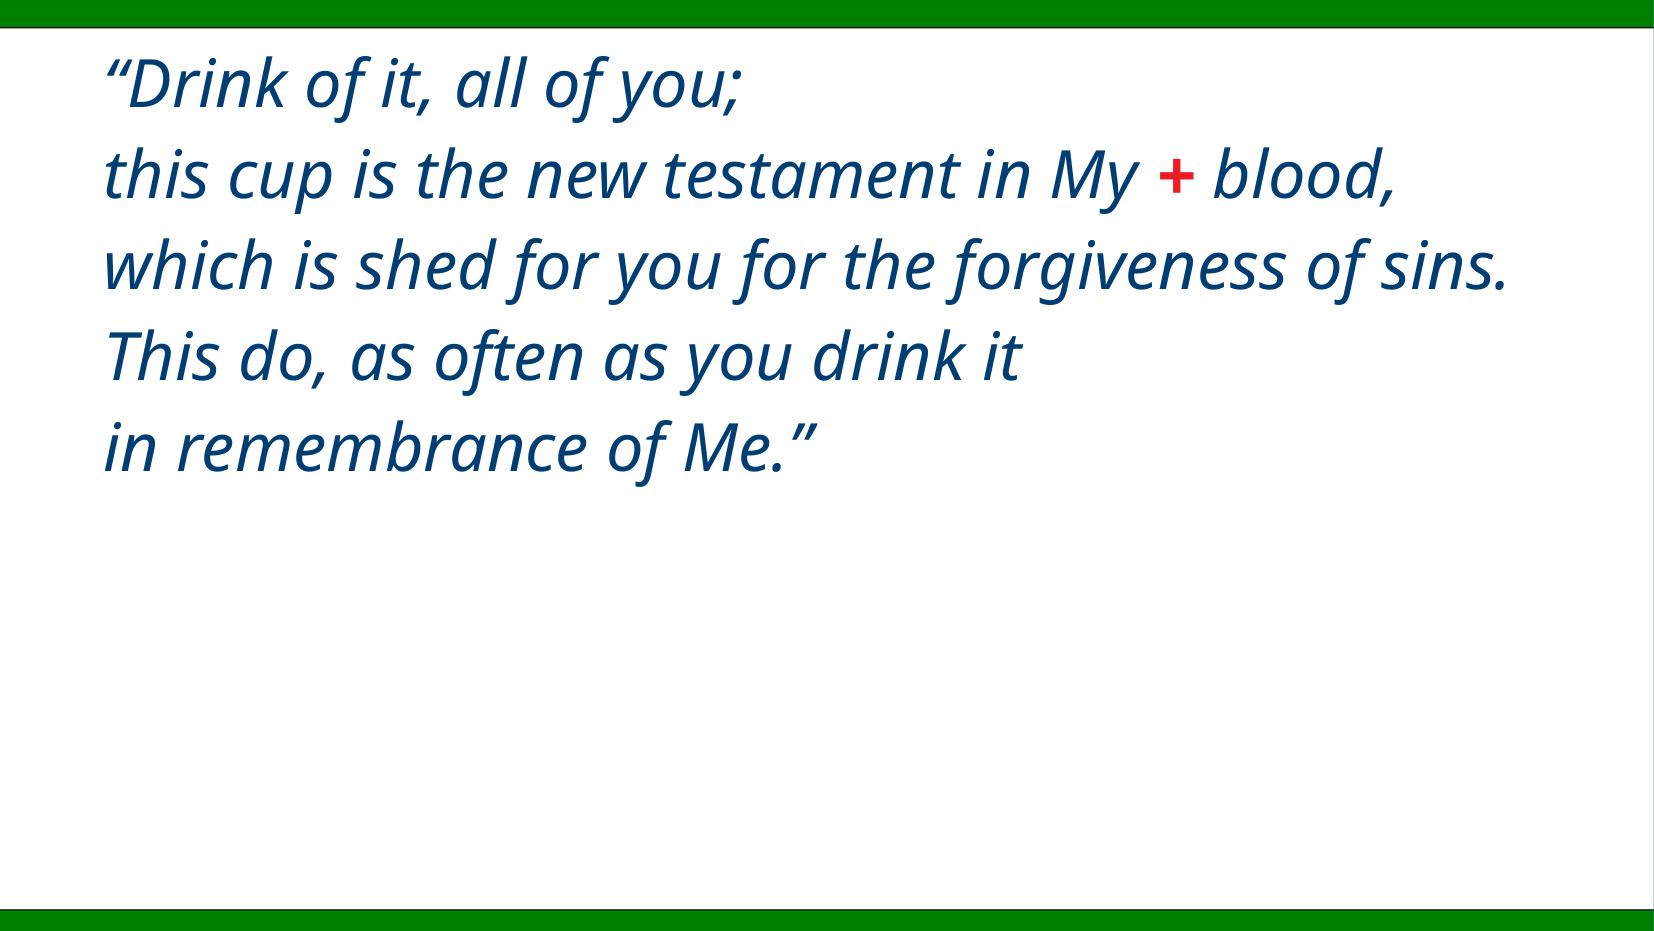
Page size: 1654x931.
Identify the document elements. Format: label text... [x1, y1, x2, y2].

text_box “Drink of it, all of you; this cup is the new testament in My + blood, which is shed for you for the forgiveness of sins. This do, as often as you drink it in remembrance of Me.” [88, 29, 1559, 488]
picture [0, 0, 1654, 931]
